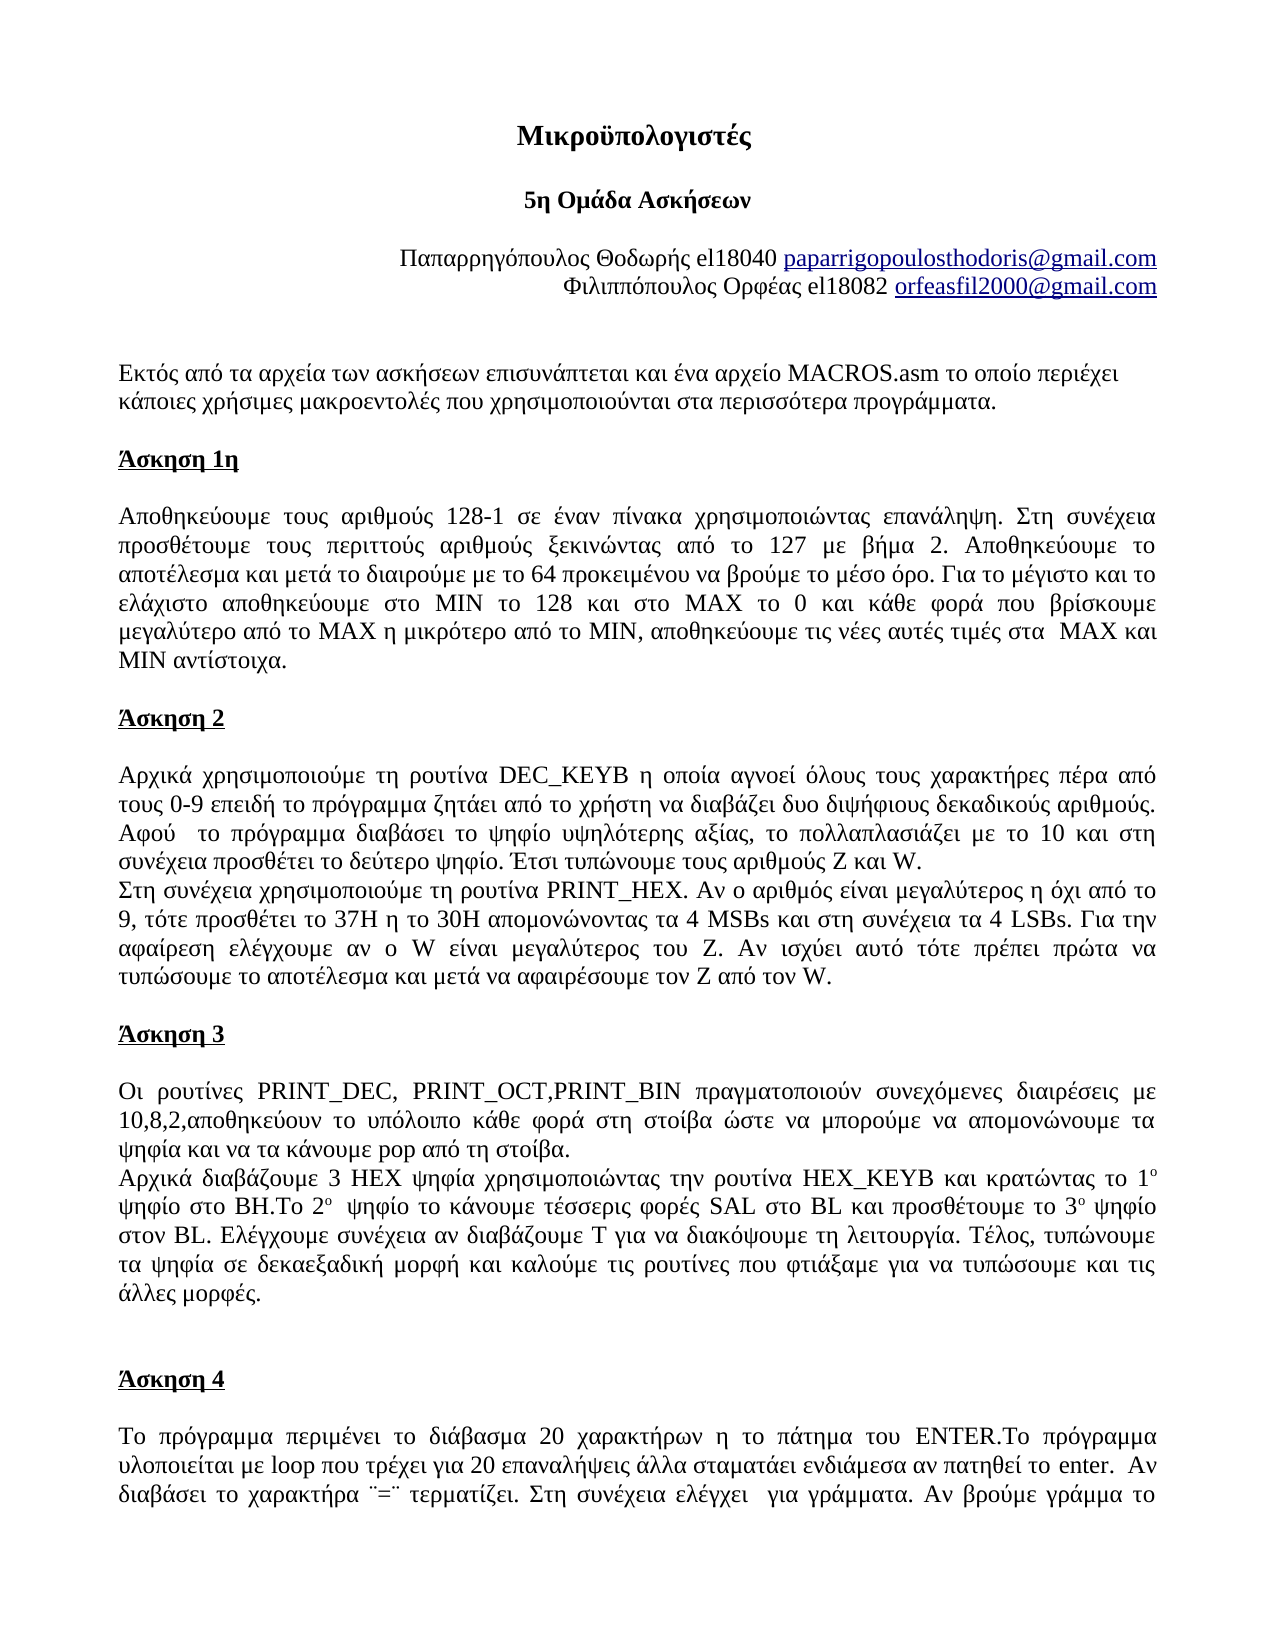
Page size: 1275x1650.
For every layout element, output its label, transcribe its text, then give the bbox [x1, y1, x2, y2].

text Οι ρουτίνες PRINT_DEC, PRINT_OCT,PRINT_BIN πραγματοποιούν συνεχόμενες διαιρέσεις με 10,8,2,αποθηκεύουν το υπόλοιπο κάθε φορά στη στοίβα ώστε να μπορούμε να απομονώνουμε τα ψηφία και να τα κάνουμε pop από τη στοίβα. [118, 1076, 1157, 1163]
text Άσκηση 3 [118, 1019, 1157, 1048]
text Αρχικά χρησιμοποιούμε τη ρουτίνα DEC_KEYB η οποία αγνοεί όλους τους χαρακτήρες πέρα από τους 0-9 επειδή το πρόγραμμα ζητάει από το χρήστη να διαβάζει δυο διψήφιους δεκαδικούς αριθμούς. Αφού το πρόγραμμα διαβάσει το ψηφίο υψηλότερης αξίας, το πολλαπλασιάζει με το 10 και στη συνέχεια προσθέτει το δεύτερο ψηφίο. Έτσι τυπώνουμε τους αριθμούς Z και W. [118, 760, 1157, 875]
text 5η Ομάδα Ασκήσεων [118, 185, 1157, 214]
text Άσκηση 2 [118, 703, 1157, 731]
text Φιλιππόπουλος Ορφέας el18082 orfeasfil2000@gmail.com [118, 271, 1157, 300]
text Αποθηκεύουμε τους αριθμούς 128-1 σε έναν πίνακα χρησιμοποιώντας επανάληψη. Στη συνέχεια προσθέτουμε τους περιττούς αριθμούς ξεκινώντας από το 127 με βήμα 2. Αποθηκεύουμε το αποτέλεσμα και μετά το διαιρούμε με το 64 προκειμένου να βρούμε το μέσο όρο. Για το μέγιστο και το ελάχιστο αποθηκεύουμε στο MIN το 128 και στο MAX το 0 και κάθε φορά που βρίσκουμε μεγαλύτερο από το MAX η μικρότερο από το MIN, αποθηκεύουμε τις νέες αυτές τιμές στα MAX και ΜΙΝ αντίστοιχα. [118, 501, 1157, 674]
text κάποιες χρήσιμες μακροεντολές που χρησιμοποιούνται στα περισσότερα προγράμματα. [118, 386, 1157, 415]
text Παπαρρηγόπουλος Θοδωρής el18040 paparrigopoulosthodoris@gmail.com [118, 243, 1157, 271]
text Αρχικά διαβάζουμε 3 HEX ψηφία χρησιμοποιώντας την ρουτίνα HEX_KEYB και κρατώντας το 1ο ψηφίο στο BH.Το 2ο ψηφίο το κάνουμε τέσσερις φορές SAL στο BL και προσθέτουμε το 3ο ψηφίο στον BL. Ελέγχουμε συνέχεια αν διαβάζουμε Τ για να διακόψουμε τη λειτουργία. Τέλος, τυπώνουμε τα ψηφία σε δεκαεξαδική μορφή και καλούμε τις ρουτίνες που φτιάξαμε για να τυπώσουμε και τις άλλες μορφές. [118, 1163, 1157, 1306]
text Μικροϋπολογιστές [118, 118, 1157, 185]
text Εκτός από τα αρχεία των ασκήσεων επισυνάπτεται και ένα αρχείο MACROS.asm το οποίο περιέχει [118, 358, 1157, 386]
text Άσκηση 4 [118, 1364, 1157, 1393]
text Το πρόγραμμα περιμένει το διάβασμα 20 χαρακτήρων η το πάτημα του ENTER.Το πρόγραμμα υλοποιείται με loop που τρέχει για 20 επαναλήψεις άλλα σταματάει ενδιάμεσα αν πατηθεί το enter. Aν διαβάσει το χαρακτήρα ¨=¨ τερματίζει. Στη συνέχεια ελέγχει για γράμματα. Αν βρούμε γράμμα το [118, 1421, 1157, 1508]
text Άσκηση 1η [118, 444, 1157, 473]
text Στη συνέχεια χρησιμοποιούμε τη ρουτίνα PRINT_HEX. Αν ο αριθμός είναι μεγαλύτερος η όχι από το 9, τότε προσθέτει το 37H η το 30H απομονώνοντας τα 4 MSBs και στη συνέχεια τα 4 LSBs. Για την αφαίρεση ελέγχουμε αν ο W είναι μεγαλύτερος του Z. Αν ισχύει αυτό τότε πρέπει πρώτα να τυπώσουμε το αποτέλεσμα και μετά να αφαιρέσουμε τον Z από τον W. [118, 875, 1157, 990]
